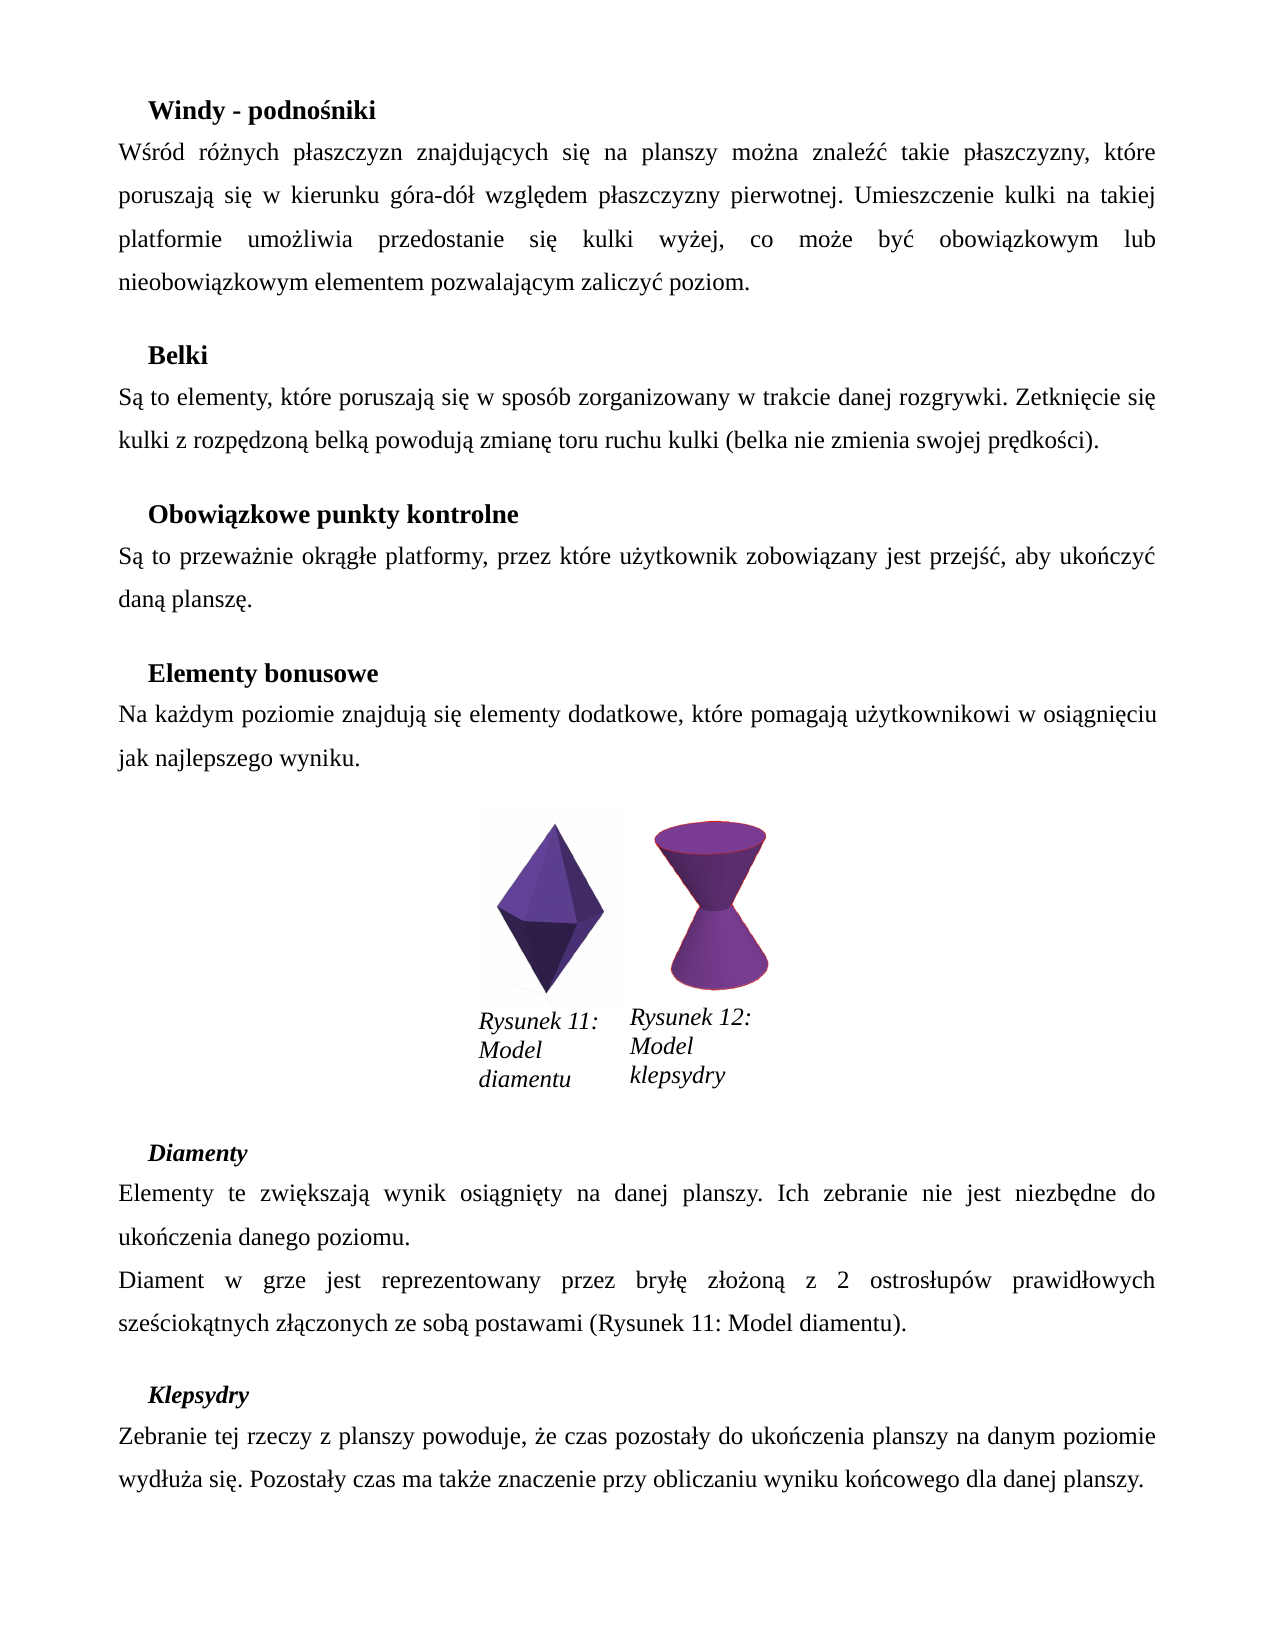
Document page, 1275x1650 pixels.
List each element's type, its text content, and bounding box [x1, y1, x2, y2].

list Wśród różnych płaszczyzn znajdujących się na planszy można znaleźć takie płaszczyzny, które poruszają się w kierunku góra-dół względem płaszczyzny pierwotnej. Umieszczenie kulki na takiej platformie umożliwia przedostanie się kulki wyżej, co może być obowiązkowym lub nieobowiązkowym elementem pozwalającym zaliczyć poziom. [118, 137, 1157, 296]
picture [476, 811, 628, 1007]
text Windy - podnośniki [148, 94, 1157, 126]
text Diamenty [148, 1138, 1157, 1167]
list Na każdym poziomie znajdują się elementy dodatkowe, które pomagają użytkownikowi w osiągnięciu jak najlepszego wyniku. [118, 699, 1157, 771]
list Diament w grze jest reprezentowany przez bryłę złożoną z 2 ostrosłupów prawidłowych sześciokątnych złączonych ze sobą postawami (Rysunek 11: Model diamentu). [118, 1265, 1157, 1337]
text Obowiązkowe punkty kontrolne [148, 498, 1157, 529]
text Klepsydry [148, 1380, 1157, 1409]
list Zebranie tej rzeczy z planszy powoduje, że czas pozostały do ukończenia planszy na danym poziomie wydłuża się. Pozostały czas ma także znaczenie przy obliczaniu wyniku końcowego dla danej planszy. [118, 1421, 1157, 1493]
text Elementy bonusowe [148, 657, 1157, 688]
text Belki [148, 339, 1157, 371]
list Są to elementy, które poruszają się w sposób zorganizowany w trakcie danej rozgrywki. Zetknięcie się kulki z rozpędzoną belką powodują zmianę toru ruchu kulki (belka nie zmienia swojej prędkości). [118, 382, 1157, 454]
picture [638, 809, 791, 1003]
list Elementy te zwiększają wynik osiągnięty na danej planszy. Ich zebranie nie jest niezbędne do ukończenia danego poziomu. [118, 1178, 1157, 1250]
list Rysunek 11: Model diamentu [478, 1007, 626, 1092]
list Są to przeważnie okrągłe platformy, przez które użytkownik zobowiązany jest przejść, aby ukończyć daną planszę. [118, 541, 1157, 613]
list Rysunek 12: Model klepsydry [629, 800, 797, 1088]
